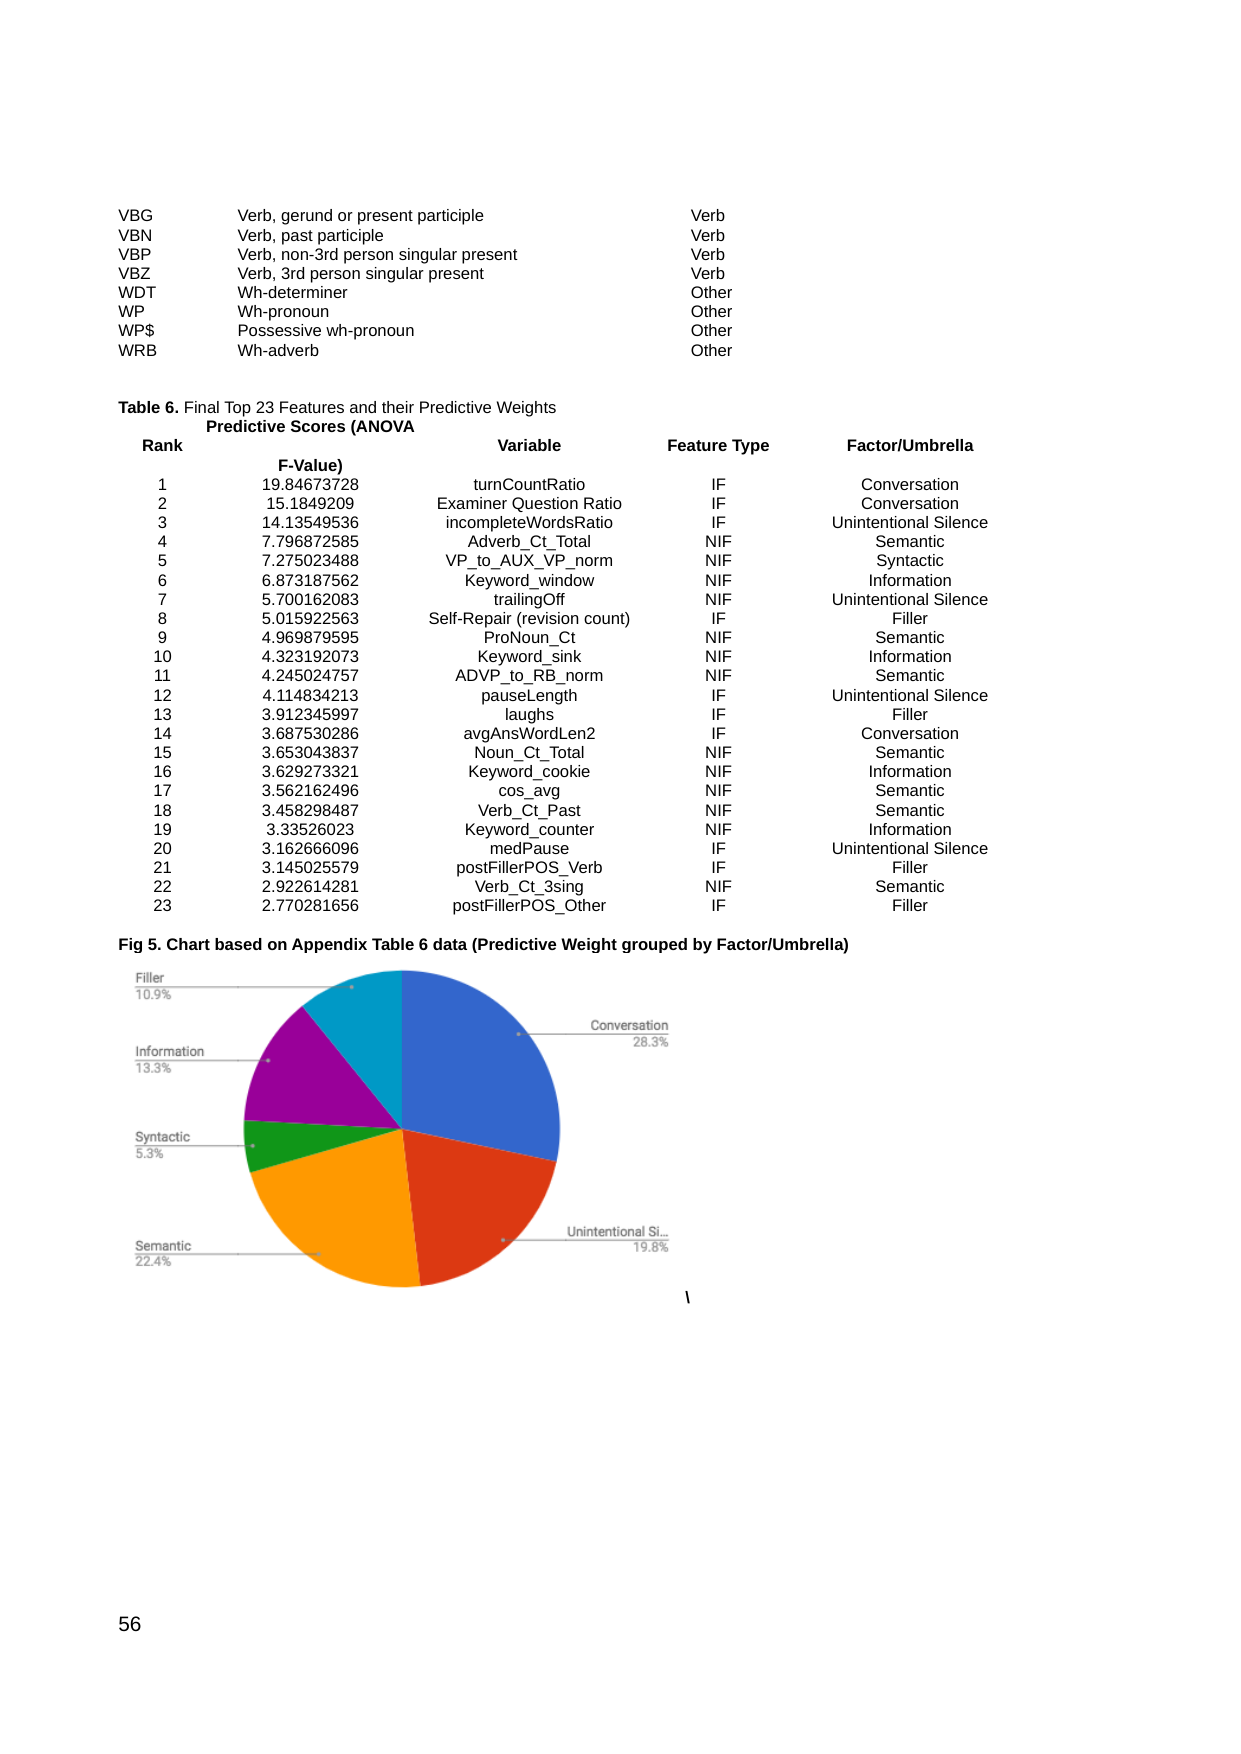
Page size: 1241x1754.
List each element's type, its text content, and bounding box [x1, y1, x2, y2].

table_cell WDT [118, 283, 237, 302]
table_header Predictive Scores (ANOVA F-Value) [200, 417, 420, 474]
table_cell Other [691, 340, 1127, 359]
table_cell Unintentional Silence [798, 839, 1022, 858]
table_cell Wh-determiner [238, 283, 691, 302]
table_cell Verb [691, 225, 1127, 244]
table_cell Semantic [798, 532, 1022, 551]
table_cell Semantic [798, 743, 1022, 762]
table_cell Other [691, 283, 1127, 302]
table_cell WRB [118, 340, 237, 359]
table_cell Filler [798, 896, 1022, 915]
table_cell Syntactic [798, 551, 1022, 570]
table_cell 10 [124, 647, 200, 666]
table_cell Adverb_Ct_Total [420, 532, 638, 551]
table_cell NIF [638, 762, 798, 781]
table_cell WP$ [118, 321, 237, 340]
table_cell Other [691, 321, 1127, 340]
table_cell 5 [124, 551, 200, 570]
table_cell Keyword_cookie [420, 762, 638, 781]
table_cell WP [118, 302, 237, 321]
table_header Factor/Umbrella [798, 417, 1022, 474]
table_cell Verb_Ct_3sing [420, 877, 638, 896]
table_cell Conversation [798, 475, 1022, 494]
table_cell 15.1849209 [200, 494, 420, 513]
table_cell IF [638, 896, 798, 915]
table_cell 6.873187562 [200, 570, 420, 589]
table_cell Verb [691, 206, 1127, 225]
table_cell 16 [124, 762, 200, 781]
table_cell Wh-pronoun [238, 302, 691, 321]
table_cell Verb, non-3rd person singular present [238, 245, 691, 264]
table_cell 4.114834213 [200, 685, 420, 704]
table_cell 3.145025579 [200, 858, 420, 877]
table_cell Keyword_counter [420, 820, 638, 839]
table_cell Information [798, 820, 1022, 839]
table_cell 1 [124, 475, 200, 494]
table_cell Semantic [798, 877, 1022, 896]
table_cell NIF [638, 666, 798, 685]
table_cell 3.687530286 [200, 724, 420, 743]
table_cell 19.84673728 [200, 475, 420, 494]
table_cell NIF [638, 628, 798, 647]
table_cell VBG [118, 206, 237, 225]
table_cell 11 [124, 666, 200, 685]
table_cell Verb_Ct_Past [420, 800, 638, 819]
table_cell 20 [124, 839, 200, 858]
table_cell 21 [124, 858, 200, 877]
table_header Rank [124, 417, 200, 474]
table_cell Conversation [798, 724, 1022, 743]
table_cell Self-Repair (revision count) [420, 609, 638, 628]
table_cell Other [691, 302, 1127, 321]
table_cell 14 [124, 724, 200, 743]
table_cell 15 [124, 743, 200, 762]
table_cell IF [638, 724, 798, 743]
table_cell 3.162666096 [200, 839, 420, 858]
table_cell 4.323192073 [200, 647, 420, 666]
table_cell 7.796872585 [200, 532, 420, 551]
table_cell trailingOff [420, 590, 638, 609]
table_cell postFillerPOS_Verb [420, 858, 638, 877]
picture [118, 953, 686, 1304]
table_cell Verb [691, 264, 1127, 283]
table_cell NIF [638, 877, 798, 896]
table_cell 9 [124, 628, 200, 647]
table_cell 4.245024757 [200, 666, 420, 685]
table_cell VBZ [118, 264, 237, 283]
table_cell 3 [124, 513, 200, 532]
table_cell medPause [420, 839, 638, 858]
table_cell NIF [638, 590, 798, 609]
table_cell Unintentional Silence [798, 685, 1022, 704]
text Fig 5. Chart based on Appendix Table 6 data (Predictive Weight grouped by Factor/Umbrella) [118, 934, 1122, 954]
table_cell 3.912345997 [200, 705, 420, 724]
table_cell 5.700162083 [200, 590, 420, 609]
table_cell 23 [124, 896, 200, 915]
table_cell NIF [638, 570, 798, 589]
table_cell 2.770281656 [200, 896, 420, 915]
table_cell IF [638, 513, 798, 532]
table_cell IF [638, 839, 798, 858]
table_cell Examiner Question Ratio [420, 494, 638, 513]
table_cell Verb, gerund or present participle [238, 206, 691, 225]
table_cell IF [638, 475, 798, 494]
table_cell 14.13549536 [200, 513, 420, 532]
table_cell Semantic [798, 800, 1022, 819]
table_cell NIF [638, 647, 798, 666]
table_cell cos_avg [420, 781, 638, 800]
table_cell IF [638, 705, 798, 724]
table_cell Filler [798, 609, 1022, 628]
table_cell 7 [124, 590, 200, 609]
table_header Variable [420, 417, 638, 474]
table_cell 4.969879595 [200, 628, 420, 647]
table_cell 19 [124, 820, 200, 839]
table_cell IF [638, 858, 798, 877]
table_cell 12 [124, 685, 200, 704]
table_cell turnCountRatio [420, 475, 638, 494]
table_cell Keyword_window [420, 570, 638, 589]
table_cell NIF [638, 820, 798, 839]
table_cell 3.629273321 [200, 762, 420, 781]
table_cell postFillerPOS_Other [420, 896, 638, 915]
table_cell laughs [420, 705, 638, 724]
table_cell Filler [798, 705, 1022, 724]
table_cell Keyword_sink [420, 647, 638, 666]
table_cell VP_to_AUX_VP_norm [420, 551, 638, 570]
table_cell Information [798, 570, 1022, 589]
table_cell pauseLength [420, 685, 638, 704]
table_cell NIF [638, 551, 798, 570]
table_cell Semantic [798, 781, 1022, 800]
table_cell Unintentional Silence [798, 513, 1022, 532]
table_cell 3.458298487 [200, 800, 420, 819]
table_cell 6 [124, 570, 200, 589]
table_cell Information [798, 647, 1022, 666]
table_cell IF [638, 685, 798, 704]
table_cell NIF [638, 743, 798, 762]
table_cell VBN [118, 225, 237, 244]
table_cell 3.653043837 [200, 743, 420, 762]
table_cell 4 [124, 532, 200, 551]
table_cell Semantic [798, 628, 1022, 647]
table_cell 2 [124, 494, 200, 513]
table_cell Verb, 3rd person singular present [238, 264, 691, 283]
table_cell Information [798, 762, 1022, 781]
table_cell Semantic [798, 666, 1022, 685]
table_cell 17 [124, 781, 200, 800]
table_cell 8 [124, 609, 200, 628]
text \ [118, 954, 1122, 1307]
table_cell ProNoun_Ct [420, 628, 638, 647]
table_cell Unintentional Silence [798, 590, 1022, 609]
table_header Feature Type [638, 417, 798, 474]
table_cell Possessive wh-pronoun [238, 321, 691, 340]
table_cell ADVP_to_RB_norm [420, 666, 638, 685]
text Table 6. Final Top 23 Features and their Predictive Weights [118, 398, 1122, 417]
table_cell IF [638, 494, 798, 513]
table_cell Conversation [798, 494, 1022, 513]
table_cell VBP [118, 245, 237, 264]
table_cell Noun_Ct_Total [420, 743, 638, 762]
table_cell 2.922614281 [200, 877, 420, 896]
table_cell NIF [638, 532, 798, 551]
table_cell NIF [638, 781, 798, 800]
table_cell incompleteWordsRatio [420, 513, 638, 532]
table_cell 3.33526023 [200, 820, 420, 839]
table_cell Verb [691, 245, 1127, 264]
table_cell 5.015922563 [200, 609, 420, 628]
table_cell Wh-adverb [238, 340, 691, 359]
table_cell avgAnsWordLen2 [420, 724, 638, 743]
table_cell 7.275023488 [200, 551, 420, 570]
table_cell Verb, past participle [238, 225, 691, 244]
table_cell Filler [798, 858, 1022, 877]
table_cell 18 [124, 800, 200, 819]
table_cell 3.562162496 [200, 781, 420, 800]
table_cell 13 [124, 705, 200, 724]
table_cell 22 [124, 877, 200, 896]
table_cell IF [638, 609, 798, 628]
table_cell NIF [638, 800, 798, 819]
